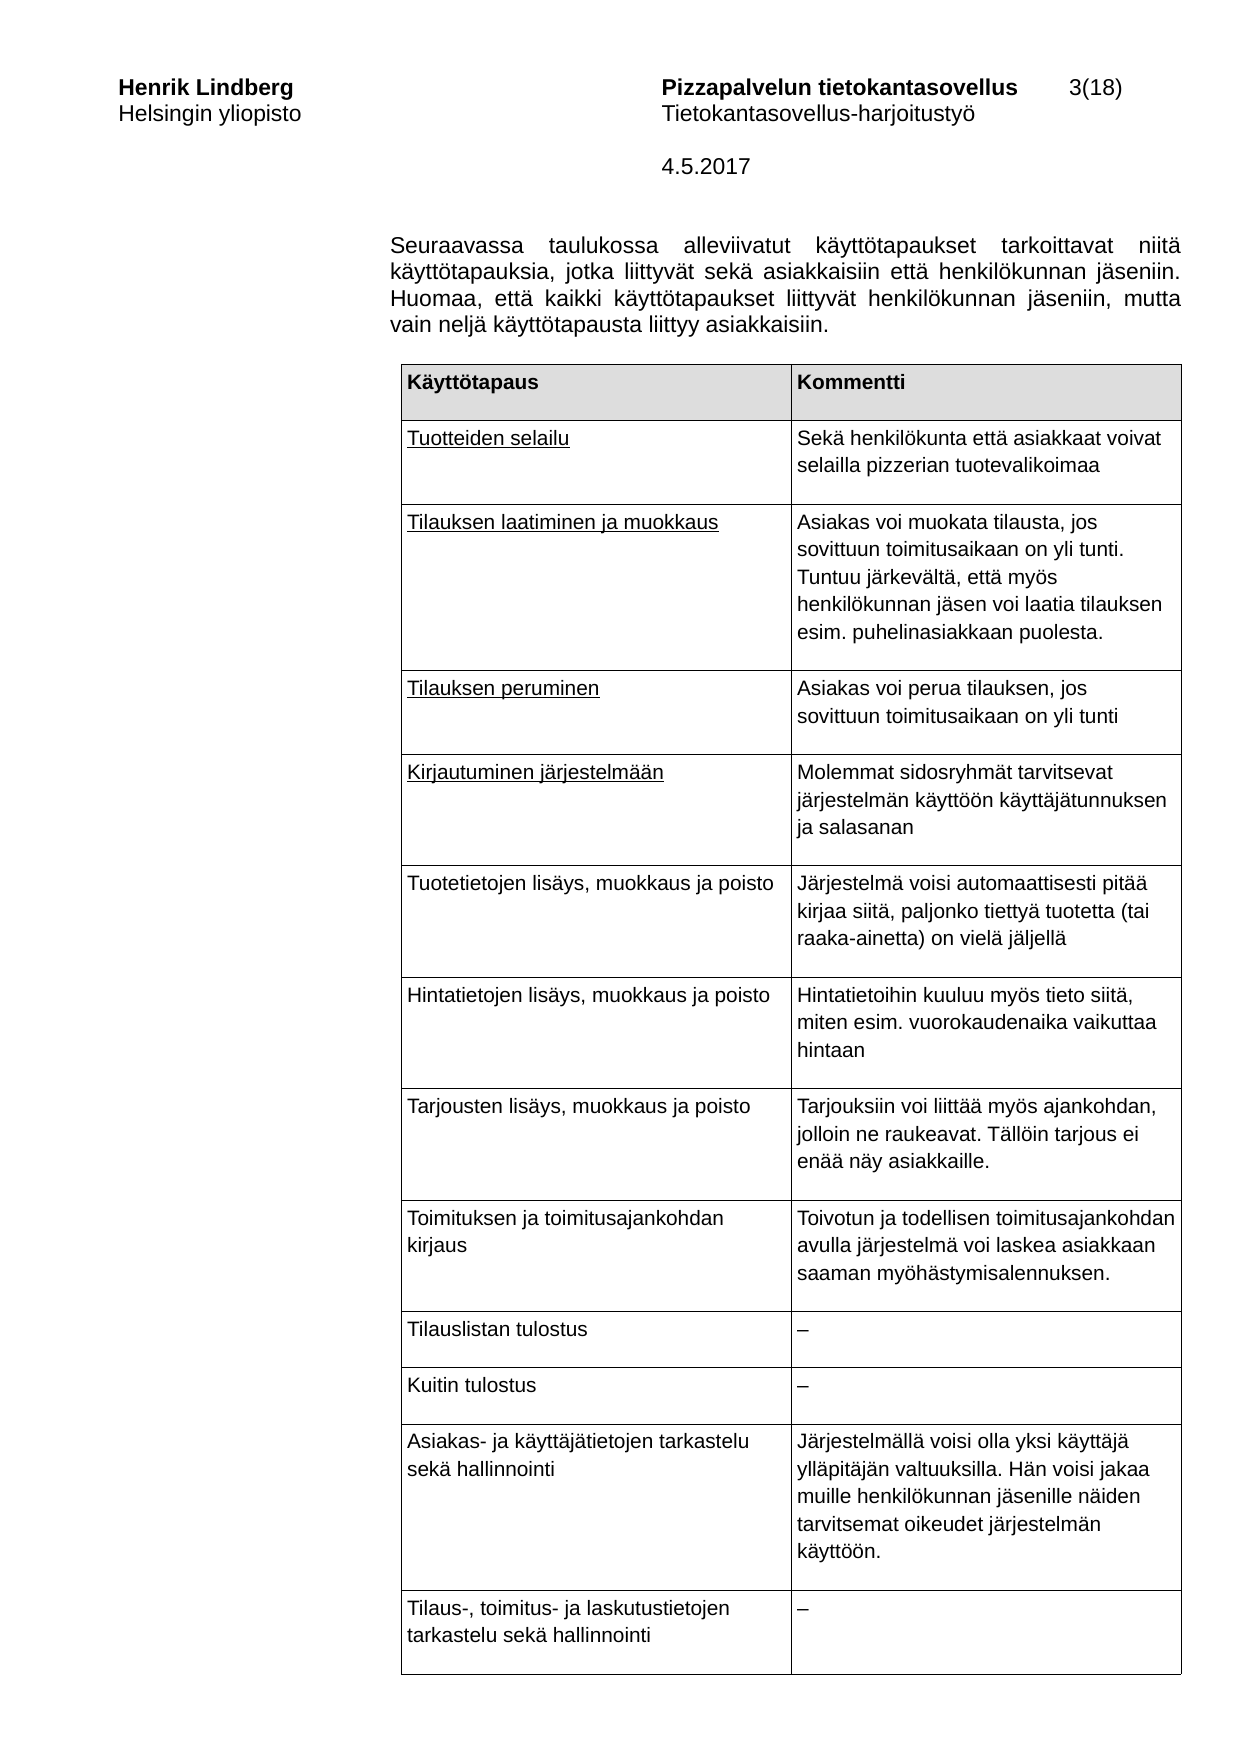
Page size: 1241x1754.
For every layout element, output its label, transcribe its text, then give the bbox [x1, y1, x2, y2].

table_cell Tilauslistan tulostus [402, 1312, 791, 1367]
table_cell – [792, 1368, 1181, 1423]
table_cell Tarjousten lisäys, muokkaus ja poisto [402, 1089, 791, 1199]
table_cell Tuotetietojen lisäys, muokkaus ja poisto [402, 866, 791, 977]
table_cell Järjestelmällä voisi olla yksi käyttäjä ylläpitäjän valtuuksilla. Hän voisi jakaa muille henkilökunnan jäsenille näiden tarvitsemat oikeudet järjestelmän käyttöön. [792, 1425, 1181, 1590]
table_cell Tilaus-, toimitus- ja laskutustietojen tarkastelu sekä hallinnointi [402, 1591, 791, 1674]
table_cell Toivotun ja todellisen toimitusajankohdan avulla järjestelmä voi laskea asiakkaan saaman myöhästymisalennuksen. [792, 1201, 1181, 1311]
text Seuraavassa taulukossa alleviivatut käyttötapaukset tarkoittavat niitä käyttötapauksia, jotka liittyvät sekä asiakkaisiin että henkilökunnan jäseniin. Huomaa, että kaikki käyttötapaukset liittyvät henkilökunnan jäseniin, mutta vain neljä käyttötapausta liittyy asiakkaisiin. [118, 232, 1181, 337]
table_cell Asiakas voi perua tilauksen, jos sovittuun toimitusaikaan on yli tunti [792, 671, 1181, 754]
table_header Kommentti [792, 365, 1181, 420]
table_header Käyttötapaus [402, 365, 791, 420]
table_cell Tuotteiden selailu [402, 421, 791, 504]
table_cell Tilauksen peruminen [402, 671, 791, 754]
table_cell Hintatietoihin kuuluu myös tieto siitä, miten esim. vuorokaudenaika vaikuttaa hintaan [792, 978, 1181, 1088]
table_cell – [792, 1312, 1181, 1367]
table_cell Kuitin tulostus [402, 1368, 791, 1423]
table_cell Asiakas voi muokata tilausta, jos sovittuun toimitusaikaan on yli tunti. Tuntuu järkevältä, että myös henkilökunnan jäsen voi laatia tilauksen esim. puhelinasiakkaan puolesta. [792, 505, 1181, 670]
table_cell Kirjautuminen järjestelmään [402, 755, 791, 865]
table_cell – [792, 1591, 1181, 1674]
table_cell Järjestelmä voisi automaattisesti pitää kirjaa siitä, paljonko tiettyä tuotetta (tai raaka-ainetta) on vielä jäljellä [792, 866, 1181, 977]
table_cell Molemmat sidosryhmät tarvitsevat järjestelmän käyttöön käyttäjätunnuksen ja salasanan [792, 755, 1181, 865]
table_cell Sekä henkilökunta että asiakkaat voivat selailla pizzerian tuotevalikoimaa [792, 421, 1181, 504]
table_cell Tilauksen laatiminen ja muokkaus [402, 505, 791, 670]
table_cell Tarjouksiin voi liittää myös ajankohdan, jolloin ne raukeavat. Tällöin tarjous ei enää näy asiakkaille. [792, 1089, 1181, 1199]
table_cell Hintatietojen lisäys, muokkaus ja poisto [402, 978, 791, 1088]
table_cell Toimituksen ja toimitusajankohdan kirjaus [402, 1201, 791, 1311]
table_cell Asiakas- ja käyttäjätietojen tarkastelu sekä hallinnointi [402, 1425, 791, 1590]
